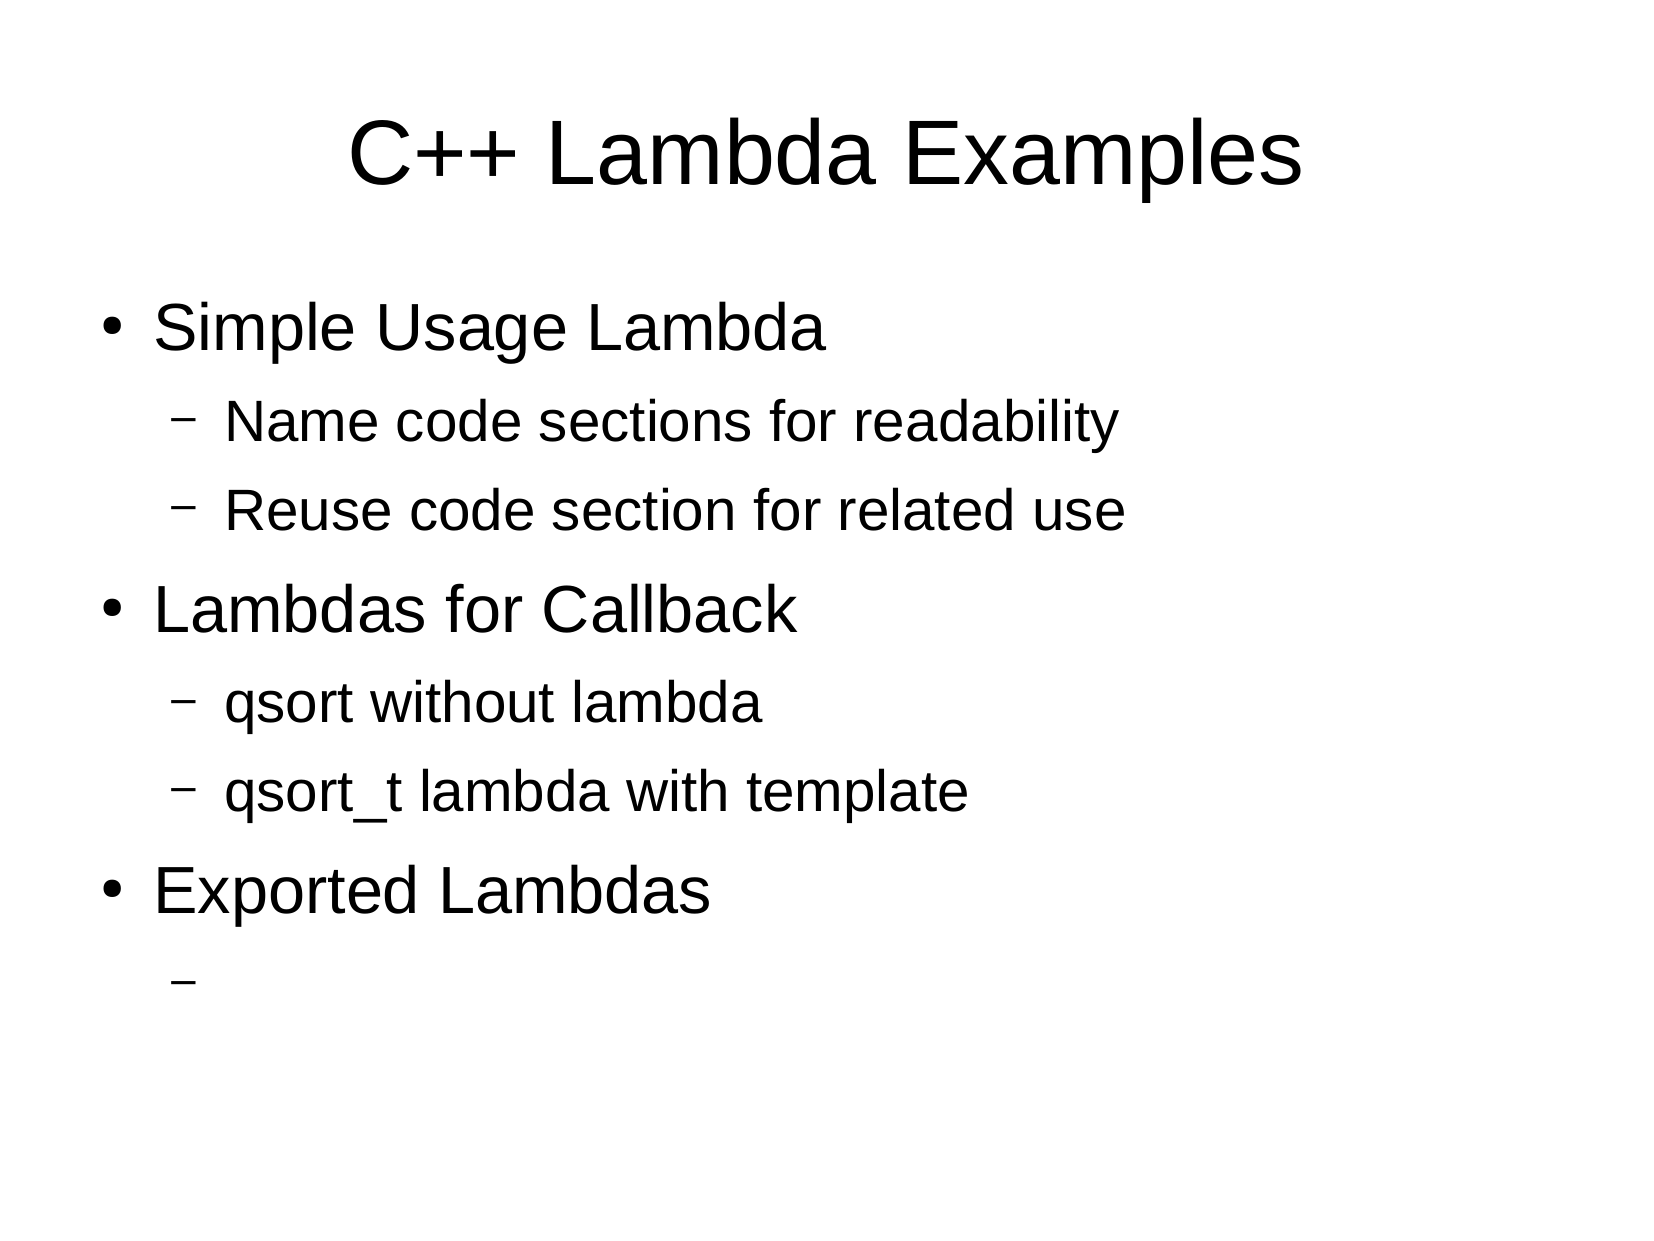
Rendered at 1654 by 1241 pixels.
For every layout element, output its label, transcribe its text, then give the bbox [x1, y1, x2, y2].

title C++ Lambda Examples [82, 49, 1571, 257]
list Simple Usage Lambda Name code sections for readability Reuse code section for related use Lambdas for Callback qsort without lambda qsort_t lambda with template Exported Lambdas [82, 290, 1571, 1010]
